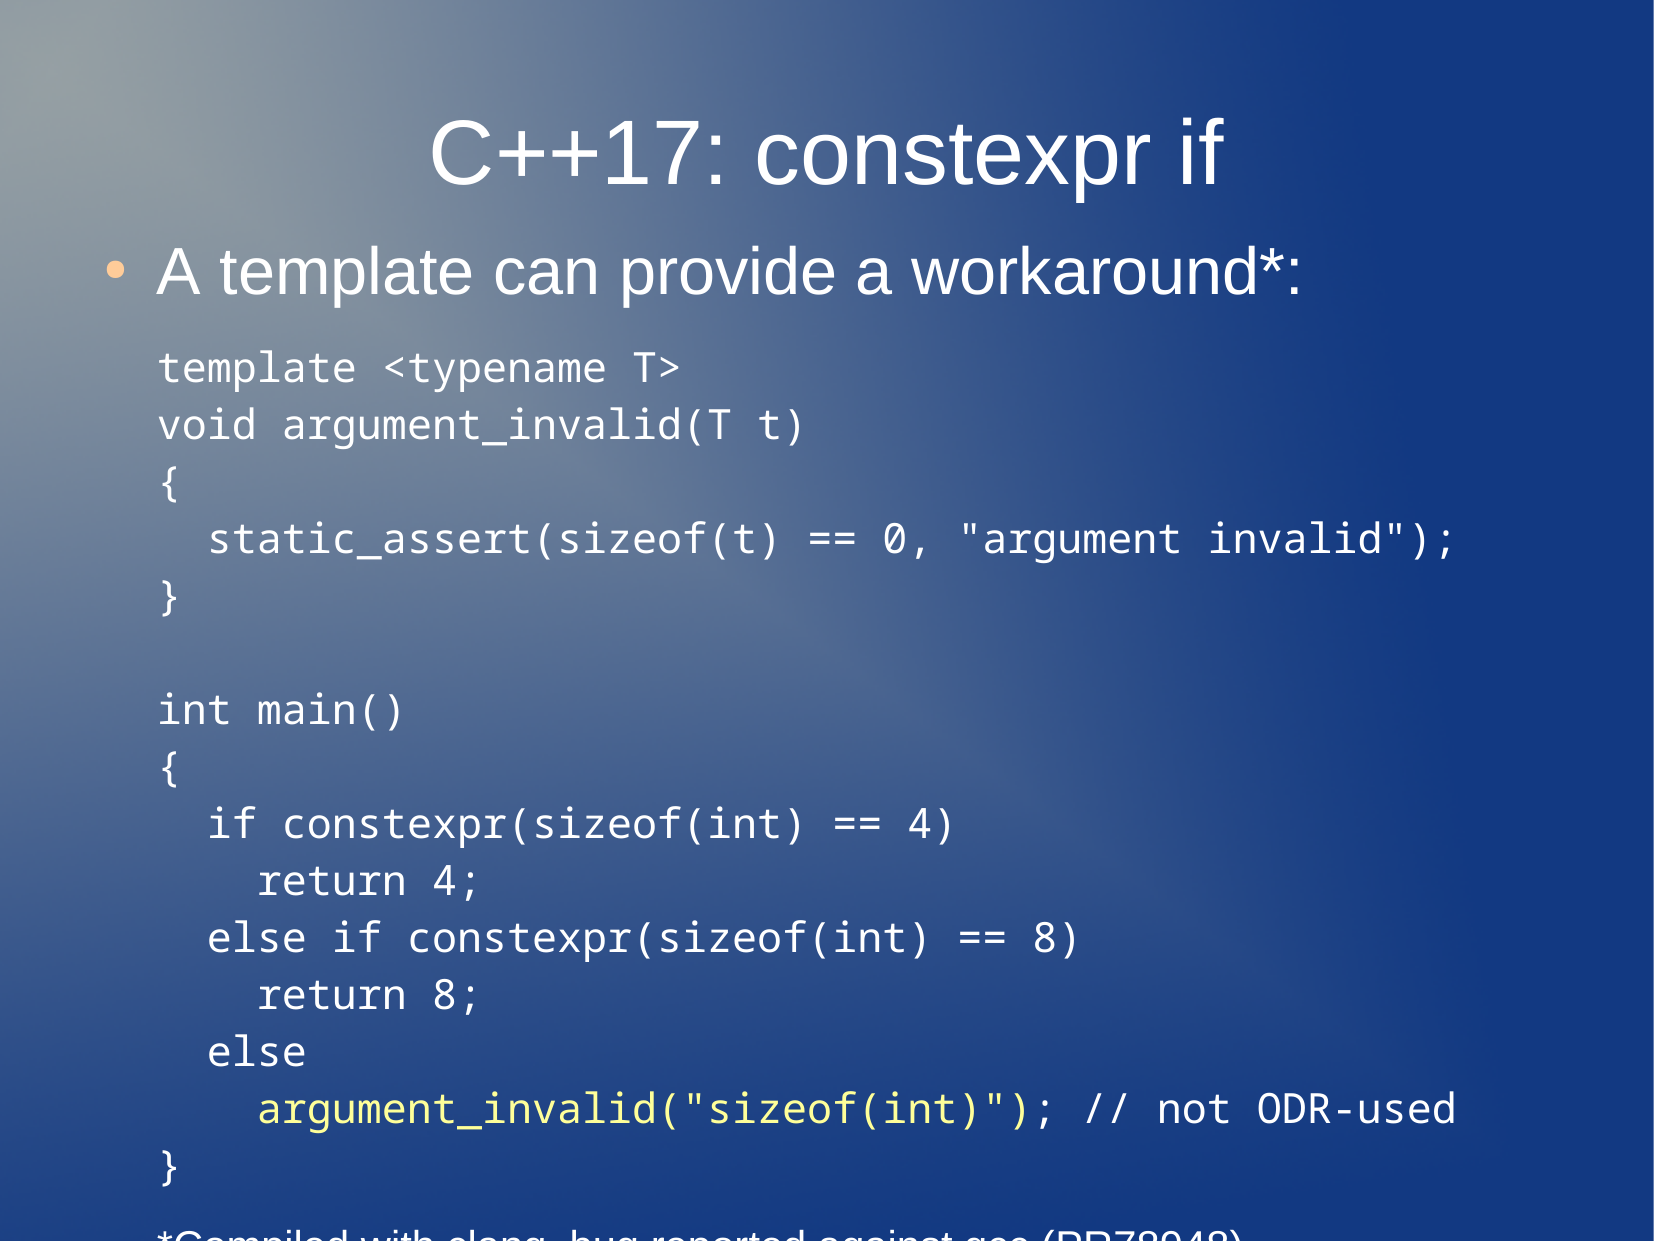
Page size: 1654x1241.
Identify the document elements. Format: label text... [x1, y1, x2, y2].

picture [1212, 1234, 1223, 1241]
picture [1142, 1234, 1153, 1241]
list A template can provide a workaround*: template <typename T> void argument_invalid(T t) { static_assert(sizeof(t) == 0, "argument invalid"); } int main() { if constexpr(sizeof(int) == 4) return 4; else if constexpr(sizeof(int) == 8) return 8; else argument_invalid("sizeof(int)"); // not ODR-used } *Compiled with clang, bug reported against gcc (PR78948) [85, 233, 1467, 1229]
title C++17: constexpr if [82, 49, 1571, 257]
picture [1165, 1234, 1176, 1241]
picture [0, 0, 1654, 1241]
picture [1062, 1234, 1077, 1241]
picture [1090, 1234, 1106, 1241]
